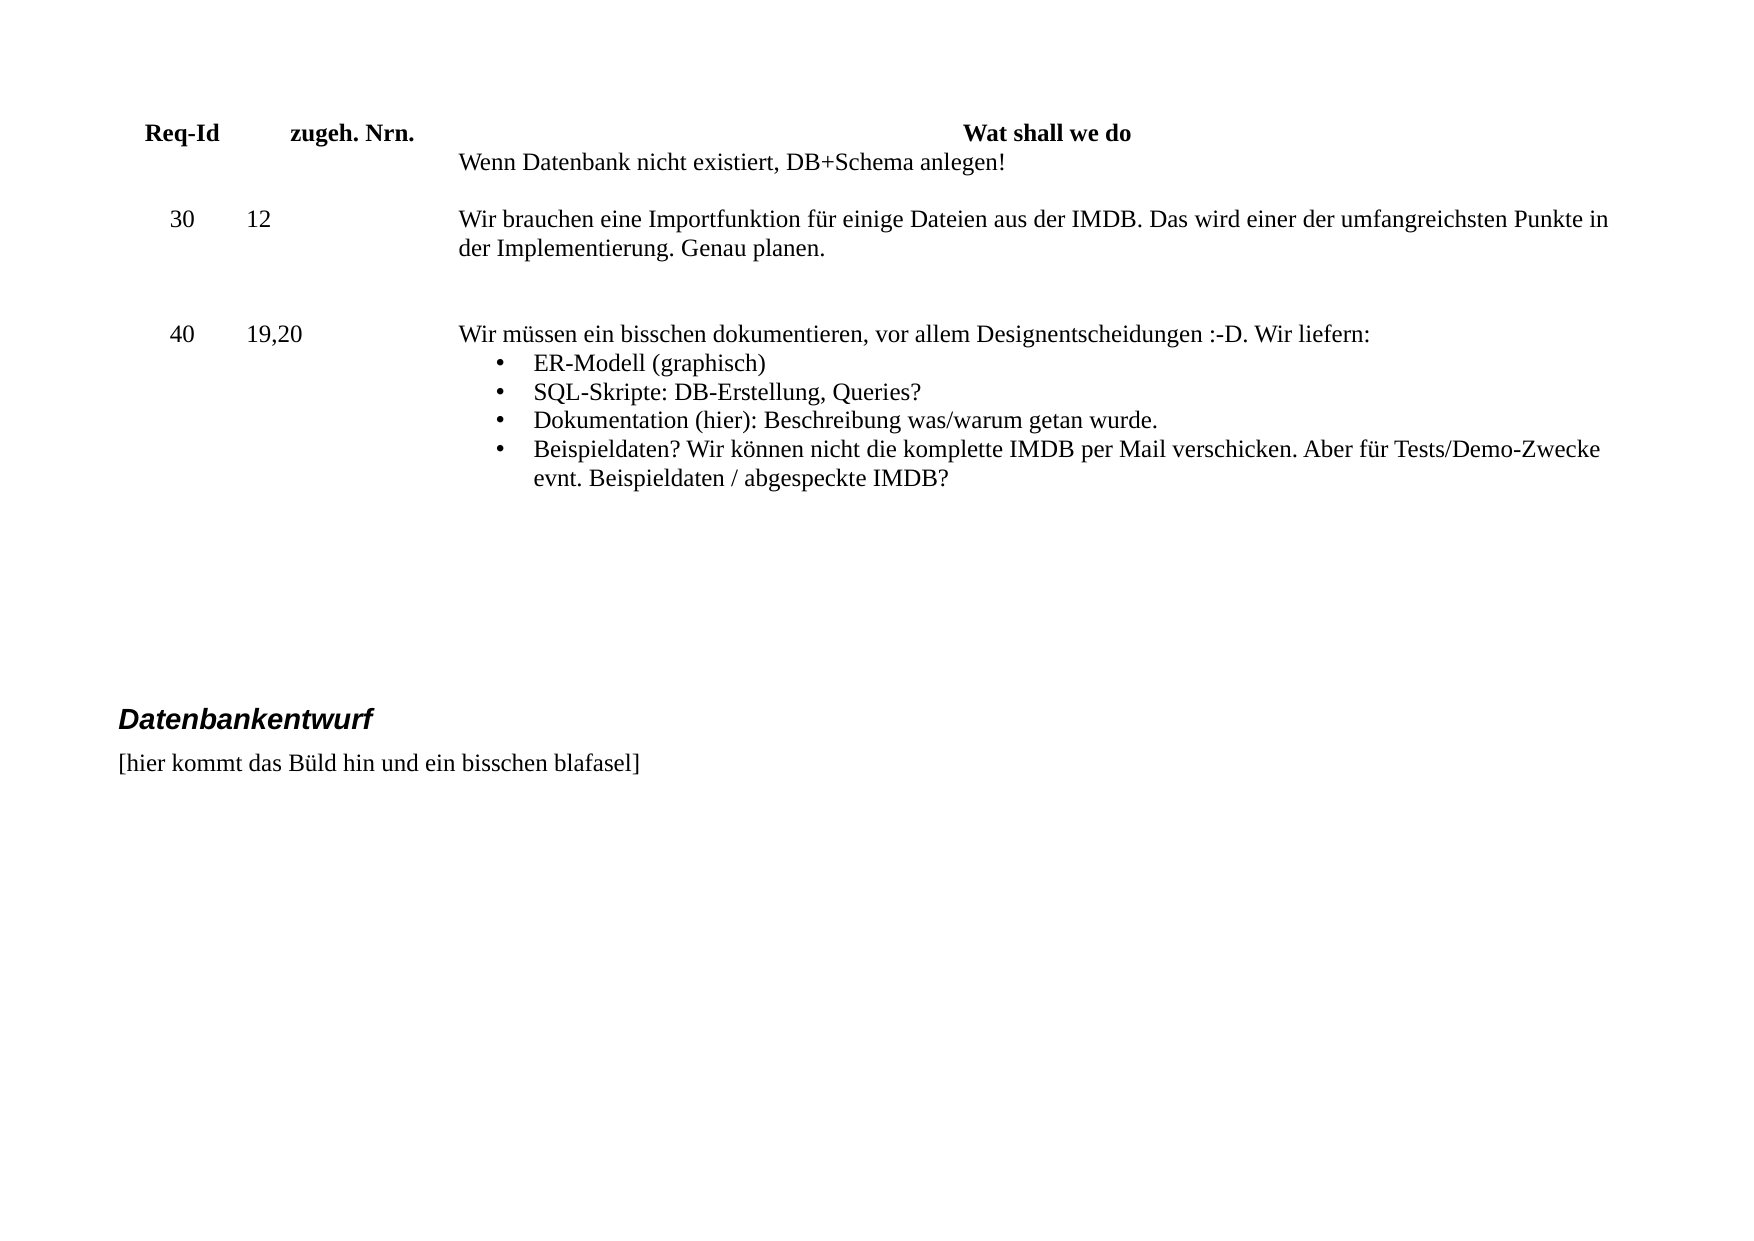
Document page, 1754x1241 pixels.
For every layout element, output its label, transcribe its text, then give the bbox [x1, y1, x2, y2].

table_header zugeh. Nrn. [246, 118, 458, 147]
table_cell [118, 607, 246, 636]
table_cell [118, 521, 246, 549]
table_cell 19,20 [246, 319, 458, 492]
text [hier kommt das Büld hin und ein bisschen blafasel] [118, 748, 1636, 777]
table_cell [118, 492, 246, 521]
table_cell [246, 492, 458, 521]
table_cell [458, 607, 1636, 636]
table_cell [118, 578, 246, 607]
table_cell [458, 578, 1636, 607]
table_cell [458, 291, 1636, 319]
table_cell 40 [118, 319, 246, 492]
table_cell [458, 492, 1636, 521]
table_cell Wenn Datenbank nicht existiert, DB+Schema anlegen! [458, 147, 1636, 176]
table_cell Wir müssen ein bisschen dokumentieren, vor allem Designentscheidungen :-D. Wir liefern: ER-Modell (graphisch) SQL-Skripte: DB-Erstellung, Queries? Dokumentation (hier): Beschreibung was/warum getan wurde. Beispieldaten? Wir können nicht die komplette IMDB per Mail verschicken. Aber für Tests/Demo-Zwecke evnt. Beispieldaten / abgespeckte IMDB? [458, 319, 1636, 492]
table_cell [118, 262, 246, 291]
table_cell [246, 578, 458, 607]
table_cell [246, 291, 458, 319]
table_cell [458, 549, 1636, 578]
subtitle Datenbankentwurf [118, 702, 1636, 735]
table_cell [246, 176, 458, 204]
table_cell [458, 262, 1636, 291]
table_cell [118, 549, 246, 578]
table_cell [246, 607, 458, 636]
table_cell - [246, 147, 458, 176]
table_cell [118, 176, 246, 204]
table_cell [118, 291, 246, 319]
table_cell [246, 549, 458, 578]
table_cell 30 [118, 204, 246, 262]
table_cell [246, 521, 458, 549]
table_cell 12 [246, 204, 458, 262]
table_header Req-Id [118, 118, 246, 147]
table_cell [458, 521, 1636, 549]
table_header Wat shall we do [458, 118, 1636, 147]
table_cell [458, 176, 1636, 204]
table_cell Wir brauchen eine Importfunktion für einige Dateien aus der IMDB. Das wird einer der umfangreichsten Punkte in der Implementierung. Genau planen. [458, 204, 1636, 262]
table_cell [246, 262, 458, 291]
table_cell [118, 147, 246, 176]
